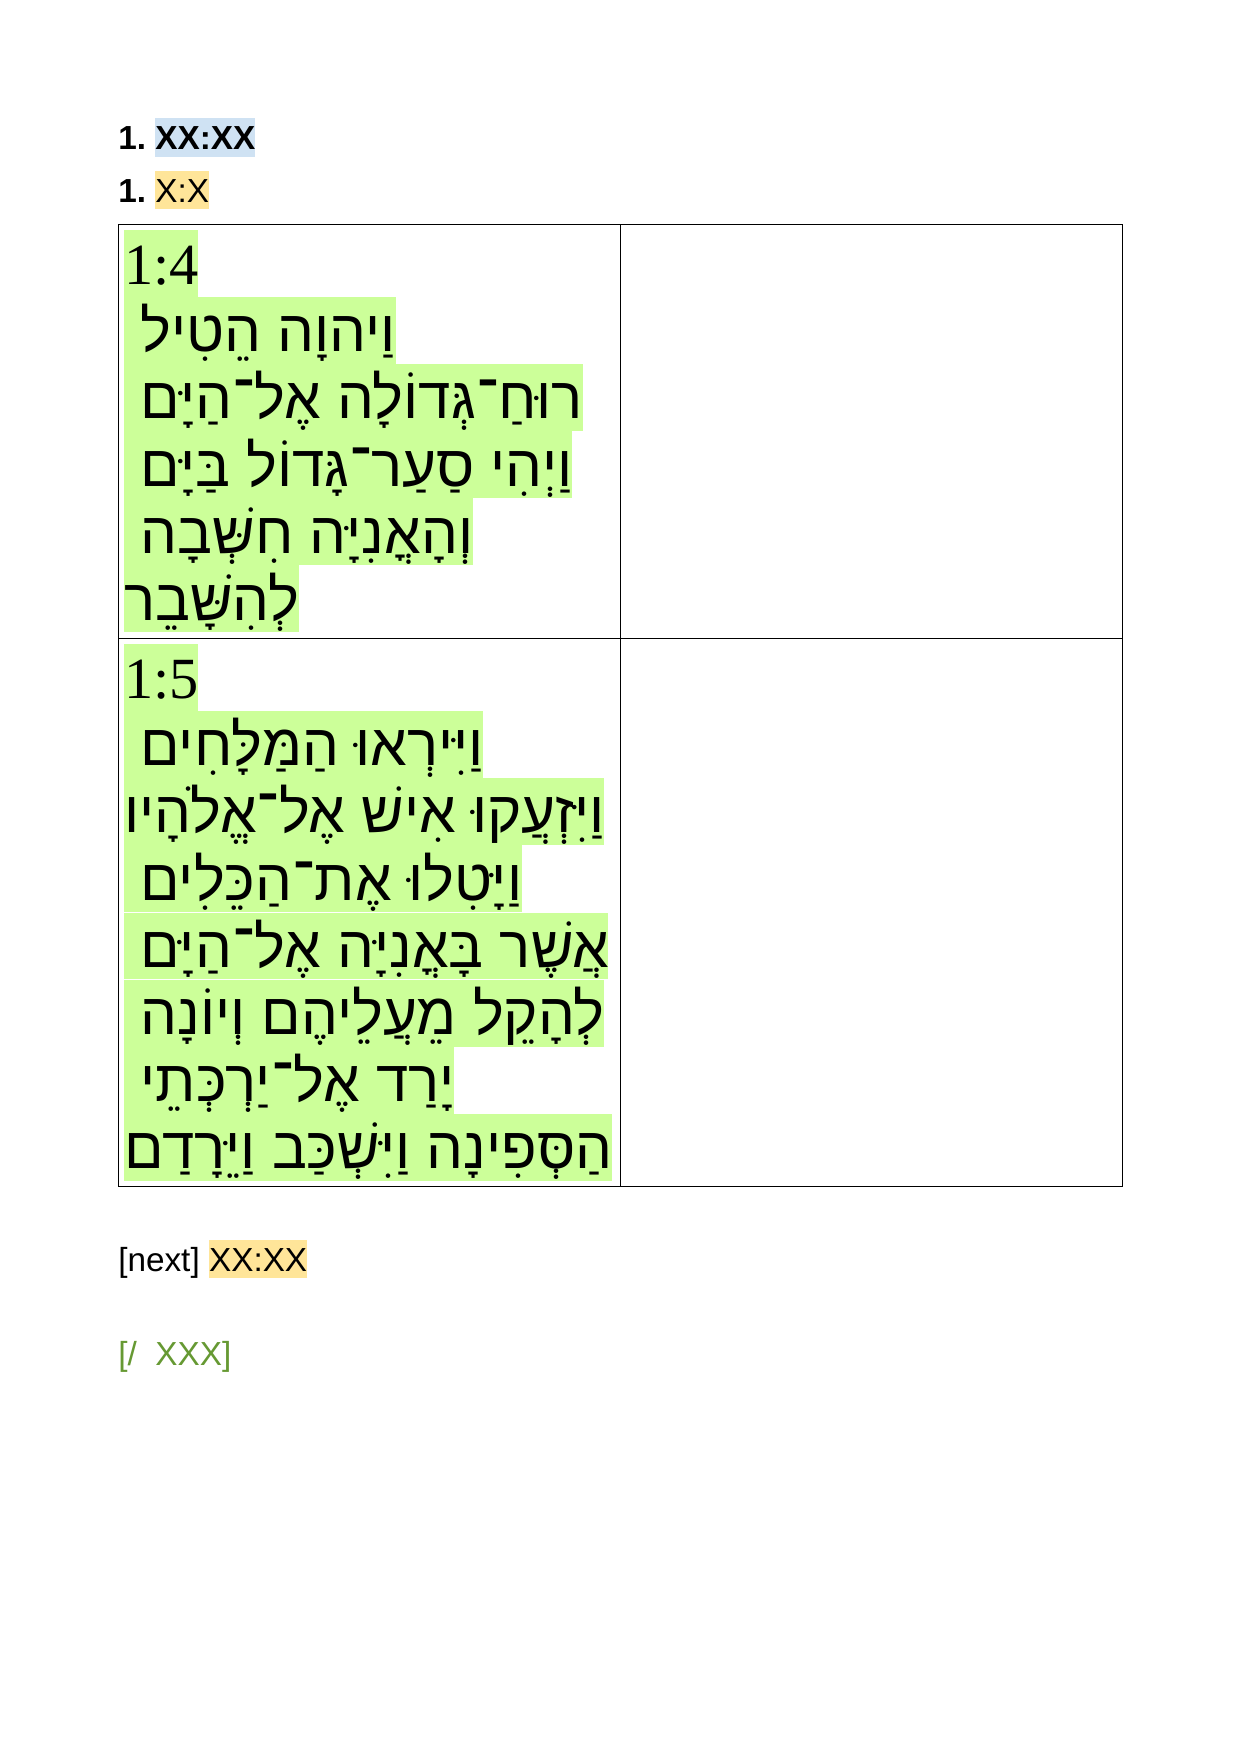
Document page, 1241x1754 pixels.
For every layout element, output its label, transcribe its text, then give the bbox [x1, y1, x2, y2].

text [/ XXX] [118, 1334, 1122, 1372]
text 1. X:X [118, 171, 1122, 209]
text [next] XX:XX [118, 1239, 1122, 1278]
table_cell 1:5 וַיִּירְאוּ הַמַּלָּחִים וַיִּזְעֲקוּ אִישׁ אֶל־אֱלֹהָיו וַיָּטִלוּ אֶת־הַכֵּלִים אֲשֶׁר בָּאֳנִיָּה אֶל־הַיָּם לְהָקֵל מֵעֲלֵיהֶם וְיוֹנָה יָרַד אֶל־יַרְכְּתֵי הַסְּפִינָה וַיִּשְׁכַּב וַיֵּרָדַם [119, 639, 620, 1186]
table_header [621, 225, 1122, 638]
table_header 1:4 וַיהוָה הֵטִיל רוּחַ־גְּדוֹלָה אֶל־הַיָּם וַיְהִי סַעַר־גָּדוֹל בַּיָּם וְהָאֳנִיָּה חִשְּׁבָה לְהִשָּׁבֵר [119, 225, 620, 638]
text 1. XX:XX [118, 118, 1122, 157]
table_cell [621, 639, 1122, 1186]
